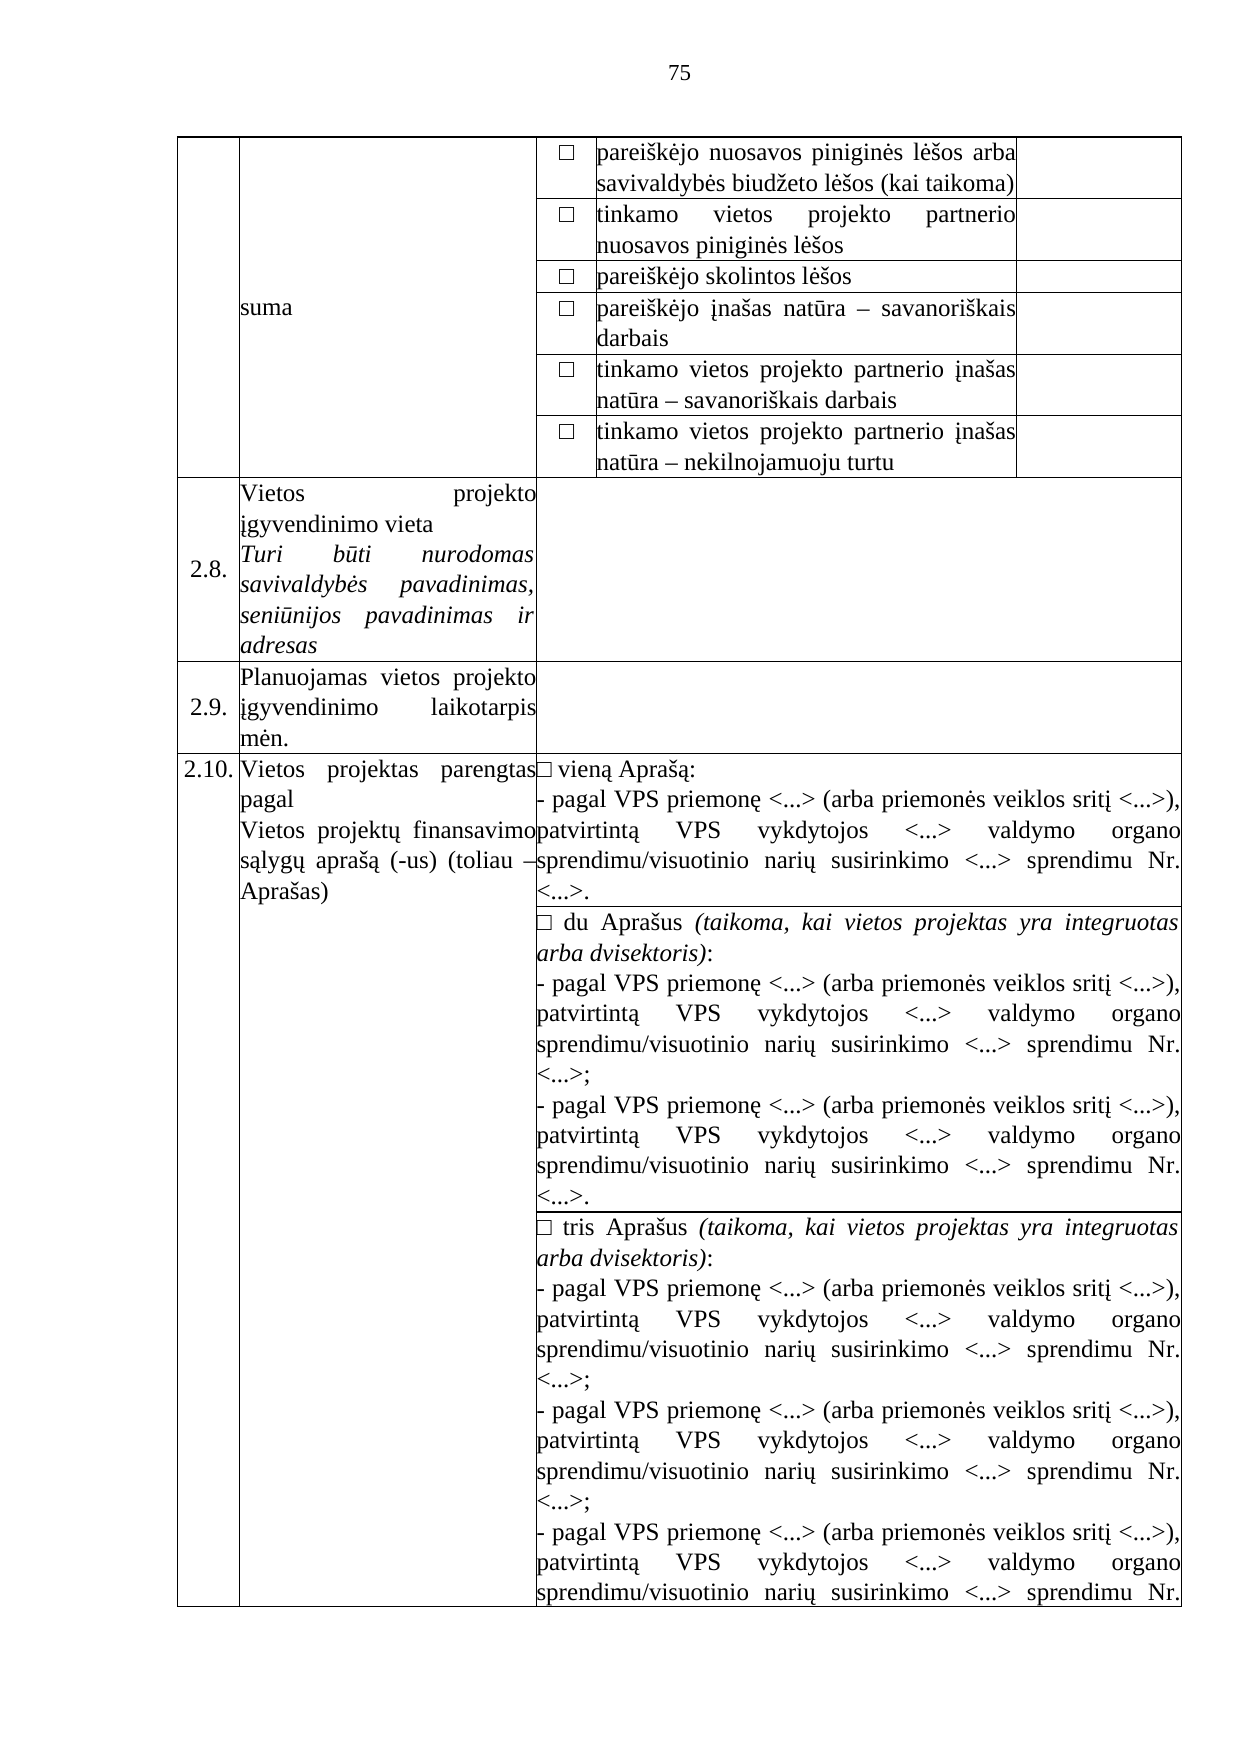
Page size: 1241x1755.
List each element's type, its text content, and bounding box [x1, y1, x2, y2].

table_cell [1017, 416, 1181, 477]
table_cell suma [240, 138, 536, 477]
table_cell □ vieną Aprašą: - pagal VPS priemonę <...> (arba priemonės veiklos sritį <...>), patvirtintą VPS vykdytojos <...> valdymo organo sprendimu/visuotinio narių susirinkimo <...> sprendimu Nr. <...>. [537, 754, 1181, 906]
table_cell tinkamo vietos projekto partnerio įnašas natūra – nekilnojamuoju turtu [597, 416, 1016, 477]
table_cell tinkamo vietos projekto partnerio nuosavos piniginės lėšos [597, 199, 1016, 260]
table_cell □ [537, 355, 596, 415]
table_cell □ [537, 293, 596, 353]
table_cell 2.8. [178, 478, 239, 661]
table_cell □ [537, 416, 596, 477]
table_cell Vietos projekto įgyvendinimo vieta Turi būti nurodomas savivaldybės pavadinimas, seniūnijos pavadinimas ir adresas [240, 478, 536, 661]
table_cell [1017, 355, 1181, 415]
table_cell □ [537, 261, 596, 292]
table_cell □ [537, 138, 596, 198]
table_cell [1017, 293, 1181, 353]
table_cell [178, 138, 239, 477]
table_cell 2.9. [178, 662, 239, 753]
table_cell [537, 478, 1181, 661]
table_cell Vietos projektas parengtas pagal Vietos projektų finansavimo sąlygų aprašą (-us) (toliau – Aprašas) [240, 754, 536, 1606]
table_cell □ [537, 199, 596, 260]
table_cell [1017, 199, 1181, 260]
table_cell pareiškėjo skolintos lėšos [597, 261, 1016, 292]
table_cell □ du Aprašus (taikoma, kai vietos projektas yra integruotas arba dvisektoris): - pagal VPS priemonę <...> (arba priemonės veiklos sritį <...>), patvirtintą VPS vykdytojos <...> valdymo organo sprendimu/visuotinio narių susirinkimo <...> sprendimu Nr. <...>; - pagal VPS priemonę <...> (arba priemonės veiklos sritį <...>), patvirtintą VPS vykdytojos <...> valdymo organo sprendimu/visuotinio narių susirinkimo <...> sprendimu Nr. <...>. [537, 907, 1181, 1211]
table_cell pareiškėjo įnašas natūra – savanoriškais darbais [597, 293, 1016, 353]
table_cell [537, 662, 1181, 753]
table_cell [1017, 261, 1181, 292]
table_cell pareiškėjo nuosavos piniginės lėšos arba savivaldybės biudžeto lėšos (kai taikoma) [597, 138, 1016, 198]
table_cell tinkamo vietos projekto partnerio įnašas natūra – savanoriškais darbais [597, 355, 1016, 415]
table_cell 2.10. [178, 754, 239, 1606]
table_cell Planuojamas vietos projekto įgyvendinimo laikotarpis mėn. [240, 662, 536, 753]
table_cell [1017, 138, 1181, 198]
table_cell □ tris Aprašus (taikoma, kai vietos projektas yra integruotas arba dvisektoris): - pagal VPS priemonę <...> (arba priemonės veiklos sritį <...>), patvirtintą VPS vykdytojos <...> valdymo organo sprendimu/visuotinio narių susirinkimo <...> sprendimu Nr. <...>; - pagal VPS priemonę <...> (arba priemonės veiklos sritį <...>), patvirtintą VPS vykdytojos <...> valdymo organo sprendimu/visuotinio narių susirinkimo <...> sprendimu Nr. <...>; - pagal VPS priemonę <...> (arba priemonės veiklos sritį <...>), patvirtintą VPS vykdytojos <...> valdymo organo sprendimu/visuotinio narių susirinkimo <...> sprendimu Nr. [537, 1213, 1181, 1606]
